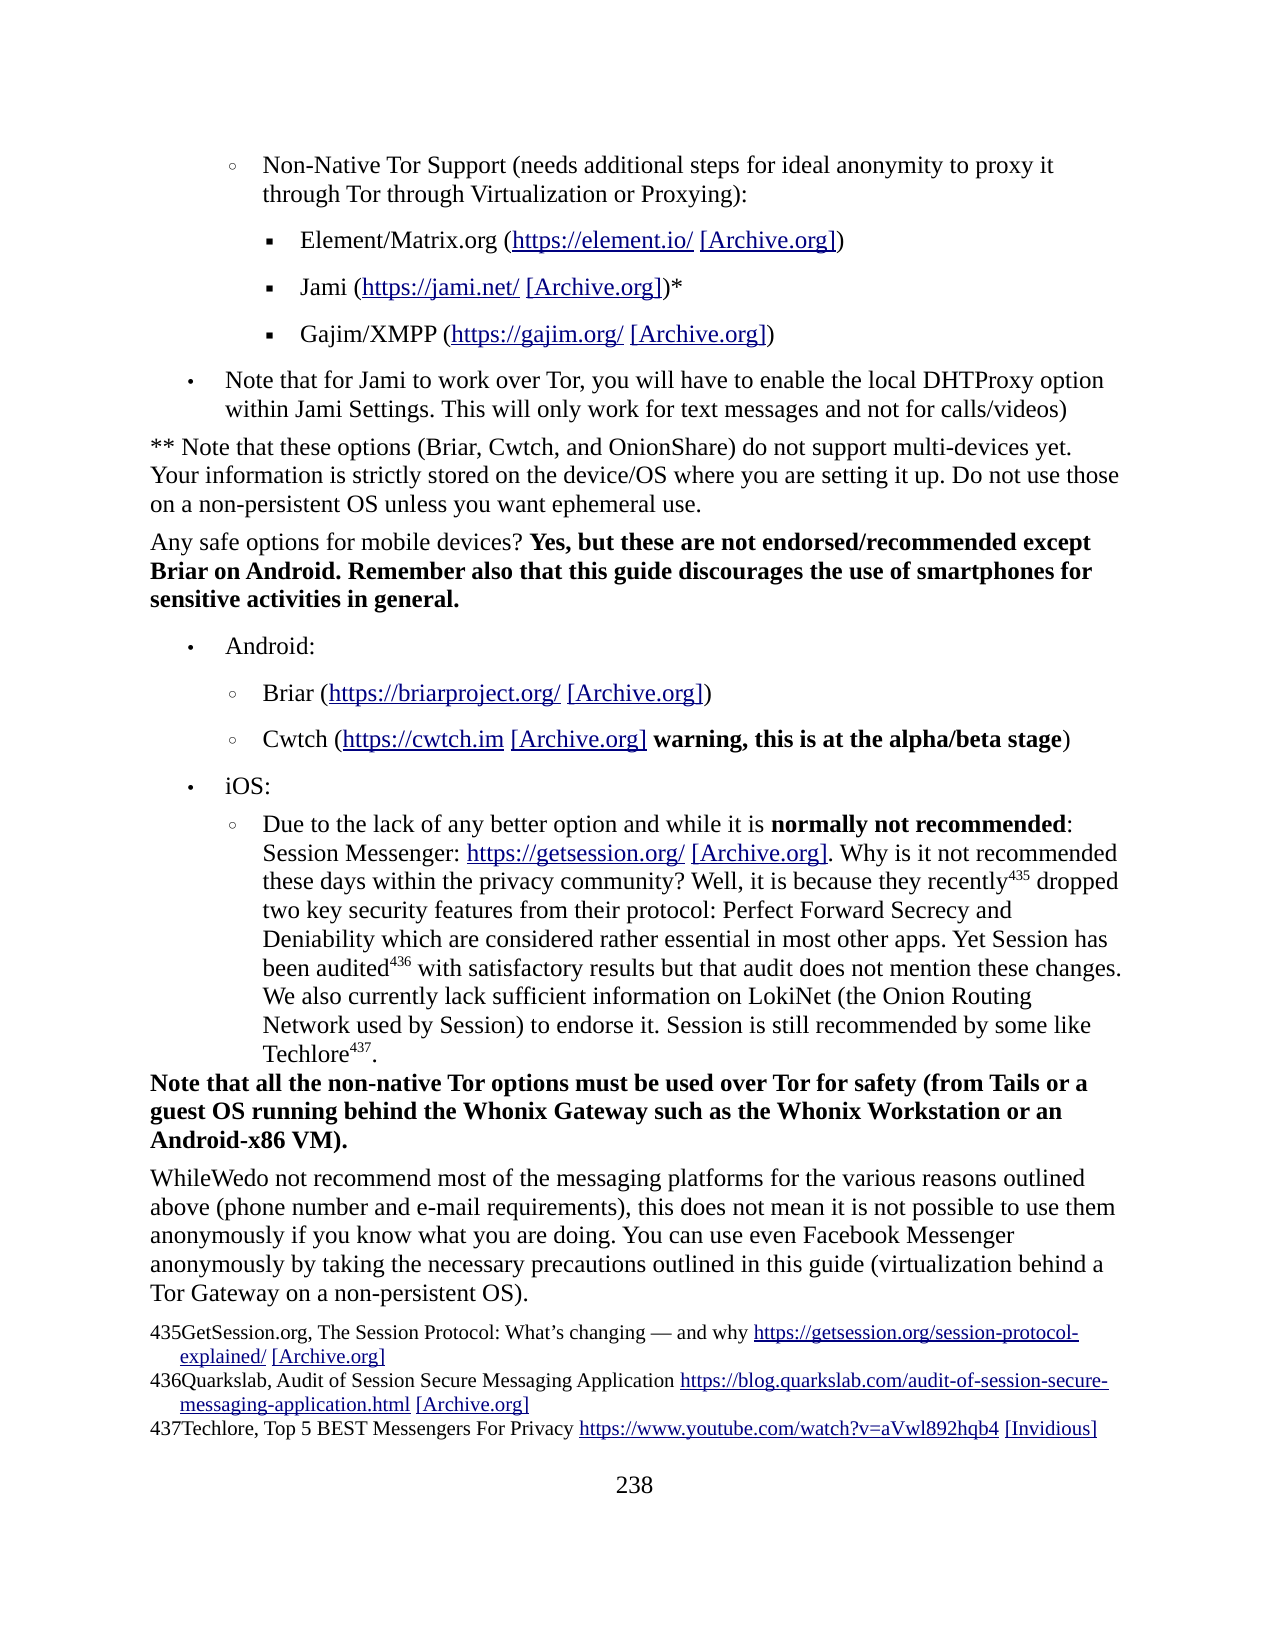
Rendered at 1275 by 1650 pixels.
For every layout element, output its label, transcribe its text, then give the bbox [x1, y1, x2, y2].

text Any safe options for mobile devices? Yes, but these are not endorsed/recommended except Briar on Android. Remember also that this guide discourages the use of smartphones for sensitive activities in general. [150, 527, 1125, 613]
list Techlore, Top 5 BEST Messengers For Privacy https://www.youtube.com/watch?v=aVwl892hqb4 [Invidious] [150, 1416, 1125, 1440]
list Non-Native Tor Support (needs additional steps for ideal anonymity to proxy it through Tor through Virtualization or Proxying): [225, 150, 1125, 207]
list Cwtch (https://cwtch.im [Archive.org] warning, this is at the alpha/beta stage) [225, 724, 1125, 753]
list Element/Matrix.org (https://element.io/ [Archive.org]) [262, 225, 1125, 254]
list Note that for Jami to work over Tor, you will have to enable the local DHTProxy option within Jami Settings. This will only work for text messages and not for calls/videos) [187, 365, 1125, 423]
list iOS: [187, 771, 1125, 800]
list Briar (https://briarproject.org/ [Archive.org]) [225, 678, 1125, 707]
text Note that all the non-native Tor options must be used over Tor for safety (from Tails or a guest OS running behind the Whonix Gateway such as the Whonix Workstation or an Android-x86 VM). [150, 1068, 1125, 1154]
text WhileWedo not recommend most of the messaging platforms for the various reasons outlined above (phone number and e-mail requirements), this does not mean it is not possible to use them anonymously if you know what you are doing. You can use even Facebook Messenger anonymously by taking the necessary precautions outlined in this guide (virtualization behind a Tor Gateway on a non-persistent OS). [150, 1163, 1125, 1307]
list GetSession.org, The Session Protocol: What’s changing — and why https://getsession.org/session-protocol-explained/ [Archive.org] [150, 1320, 1125, 1368]
list Due to the lack of any better option and while it is normally not recommended: Session Messenger: https://getsession.org/ [Archive.org]. Why is it not recommended these days within the privacy community? Well, it is because they recently dropped two key security features from their protocol: Perfect Forward Secrecy and Deniability which are considered rather essential in most other apps. Yet Session has been audited with satisfactory results but that audit does not mention these changes. We also currently lack sufficient information on LokiNet (the Onion Routing Network used by Session) to endorse it. Session is still recommended by some like Techlore. [225, 809, 1125, 1068]
text ** Note that these options (Briar, Cwtch, and OnionShare) do not support multi-devices yet. Your information is strictly stored on the device/OS where you are setting it up. Do not use those on a non-persistent OS unless you want ephemeral use. [150, 432, 1125, 518]
list Android: [187, 631, 1125, 660]
list Gajim/XMPP (https://gajim.org/ [Archive.org]) [262, 319, 1125, 347]
list Quarkslab, Audit of Session Secure Messaging Application https://blog.quarkslab.com/audit-of-session-secure-messaging-application.html [Archive.org] [150, 1368, 1125, 1416]
list Jami (https://jami.net/ [Archive.org])* [262, 272, 1125, 301]
